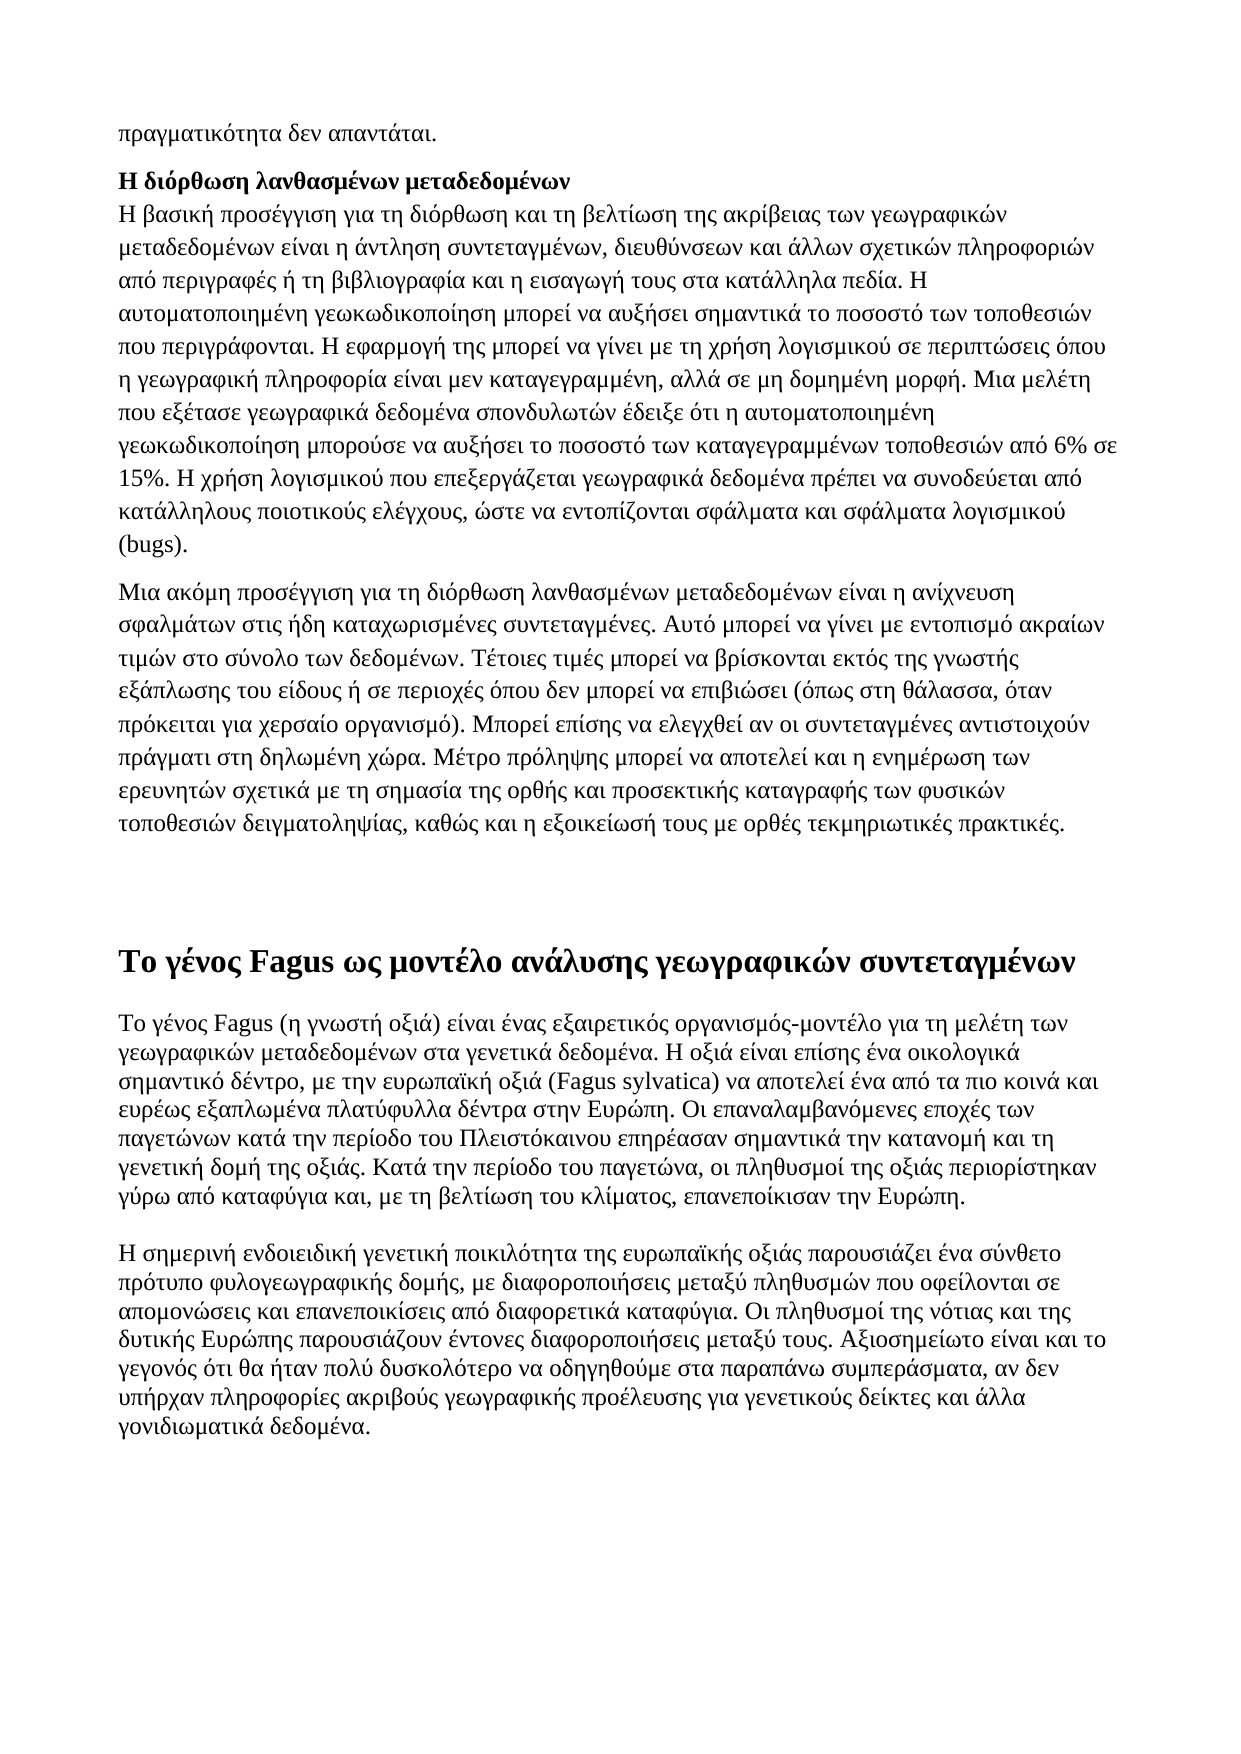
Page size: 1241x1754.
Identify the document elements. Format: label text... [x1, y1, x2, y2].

text Το γένος Fagus ως μοντέλο ανάλυσης γεωγραφικών συντεταγμένων [118, 941, 1122, 979]
text Το γένος Fagus (η γνωστή οξιά) είναι ένας εξαιρετικός οργανισμός-μοντέλο για τη μελέτη των γεωγραφικών μεταδεδομένων στα γενετικά δεδομένα. Η οξιά είναι επίσης ένα οικολογικά σημαντικό δέντρο, με την ευρωπαϊκή οξιά (Fagus sylvatica) να αποτελεί ένα από τα πιο κοινά και ευρέως εξαπλωμένα πλατύφυλλα δέντρα στην Ευρώπη. Οι επαναλαμβανόμενες εποχές των παγετώνων κατά την περίοδο του Πλειστόκαινου επηρέασαν σημαντικά την κατανομή και τη γενετική δομή της οξιάς. Κατά την περίοδο του παγετώνα, οι πληθυσμοί της οξιάς περιορίστηκαν γύρω από καταφύγια και, με τη βελτίωση του κλίματος, επανεποίκισαν την Ευρώπη. [118, 1008, 1122, 1209]
text Η σημερινή ενδοιειδική γενετική ποικιλότητα της ευρωπαϊκής οξιάς παρουσιάζει ένα σύνθετο πρότυπο φυλογεωγραφικής δομής, με διαφοροποιήσεις μεταξύ πληθυσμών που οφείλονται σε απομονώσεις και επανεποικίσεις από διαφορετικά καταφύγια. Οι πληθυσμοί της νότιας και της δυτικής Ευρώπης παρουσιάζουν έντονες διαφοροποιήσεις μεταξύ τους. Αξιοσημείωτο είναι και το γεγονός ότι θα ήταν πολύ δυσκολότερο να οδηγηθούμε στα παραπάνω συμπεράσματα, αν δεν υπήρχαν πληροφορίες ακριβούς γεωγραφικής προέλευσης για γενετικούς δείκτες και άλλα γονιδιωματικά δεδομένα. [118, 1238, 1122, 1439]
text πραγματικότητα δεν απαντάται. [118, 118, 1122, 147]
text Μια ακόμη προσέγγιση για τη διόρθωση λανθασμένων μεταδεδομένων είναι η ανίχνευση σφαλμάτων στις ήδη καταχωρισμένες συντεταγμένες. Αυτό μπορεί να γίνει με εντοπισμό ακραίων τιμών στο σύνολο των δεδομένων. Τέτοιες τιμές μπορεί να βρίσκονται εκτός της γνωστής εξάπλωσης του είδους ή σε περιοχές όπου δεν μπορεί να επιβιώσει (όπως στη θάλασσα, όταν πρόκειται για χερσαίο οργανισμό). Μπορεί επίσης να ελεγχθεί αν οι συντεταγμένες αντιστοιχούν πράγματι στη δηλωμένη χώρα. Μέτρο πρόληψης μπορεί να αποτελεί και η ενημέρωση των ερευνητών σχετικά με τη σημασία της ορθής και προσεκτικής καταγραφής των φυσικών τοποθεσιών δειγματοληψίας, καθώς και η εξοικείωσή τους με ορθές τεκμηριωτικές πρακτικές. [118, 577, 1122, 836]
text Η διόρθωση λανθασμένων μεταδεδομένων Η βασική προσέγγιση για τη διόρθωση και τη βελτίωση της ακρίβειας των γεωγραφικών μεταδεδομένων είναι η άντληση συντεταγμένων, διευθύνσεων και άλλων σχετικών πληροφοριών από περιγραφές ή τη βιβλιογραφία και η εισαγωγή τους στα κατάλληλα πεδία. Η αυτοματοποιημένη γεωκωδικοποίηση μπορεί να αυξήσει σημαντικά το ποσοστό των τοποθεσιών που περιγράφονται. Η εφαρμογή της μπορεί να γίνει με τη χρήση λογισμικού σε περιπτώσεις όπου η γεωγραφική πληροφορία είναι μεν καταγεγραμμένη, αλλά σε μη δομημένη μορφή. Μια μελέτη που εξέτασε γεωγραφικά δεδομένα σπονδυλωτών έδειξε ότι η αυτοματοποιημένη γεωκωδικοποίηση μπορούσε να αυξήσει το ποσοστό των καταγεγραμμένων τοποθεσιών από 6% σε 15%. Η χρήση λογισμικού που επεξεργάζεται γεωγραφικά δεδομένα πρέπει να συνοδεύεται από κατάλληλους ποιοτικούς ελέγχους, ώστε να εντοπίζονται σφάλματα και σφάλματα λογισμικού (bugs). [118, 166, 1122, 558]
